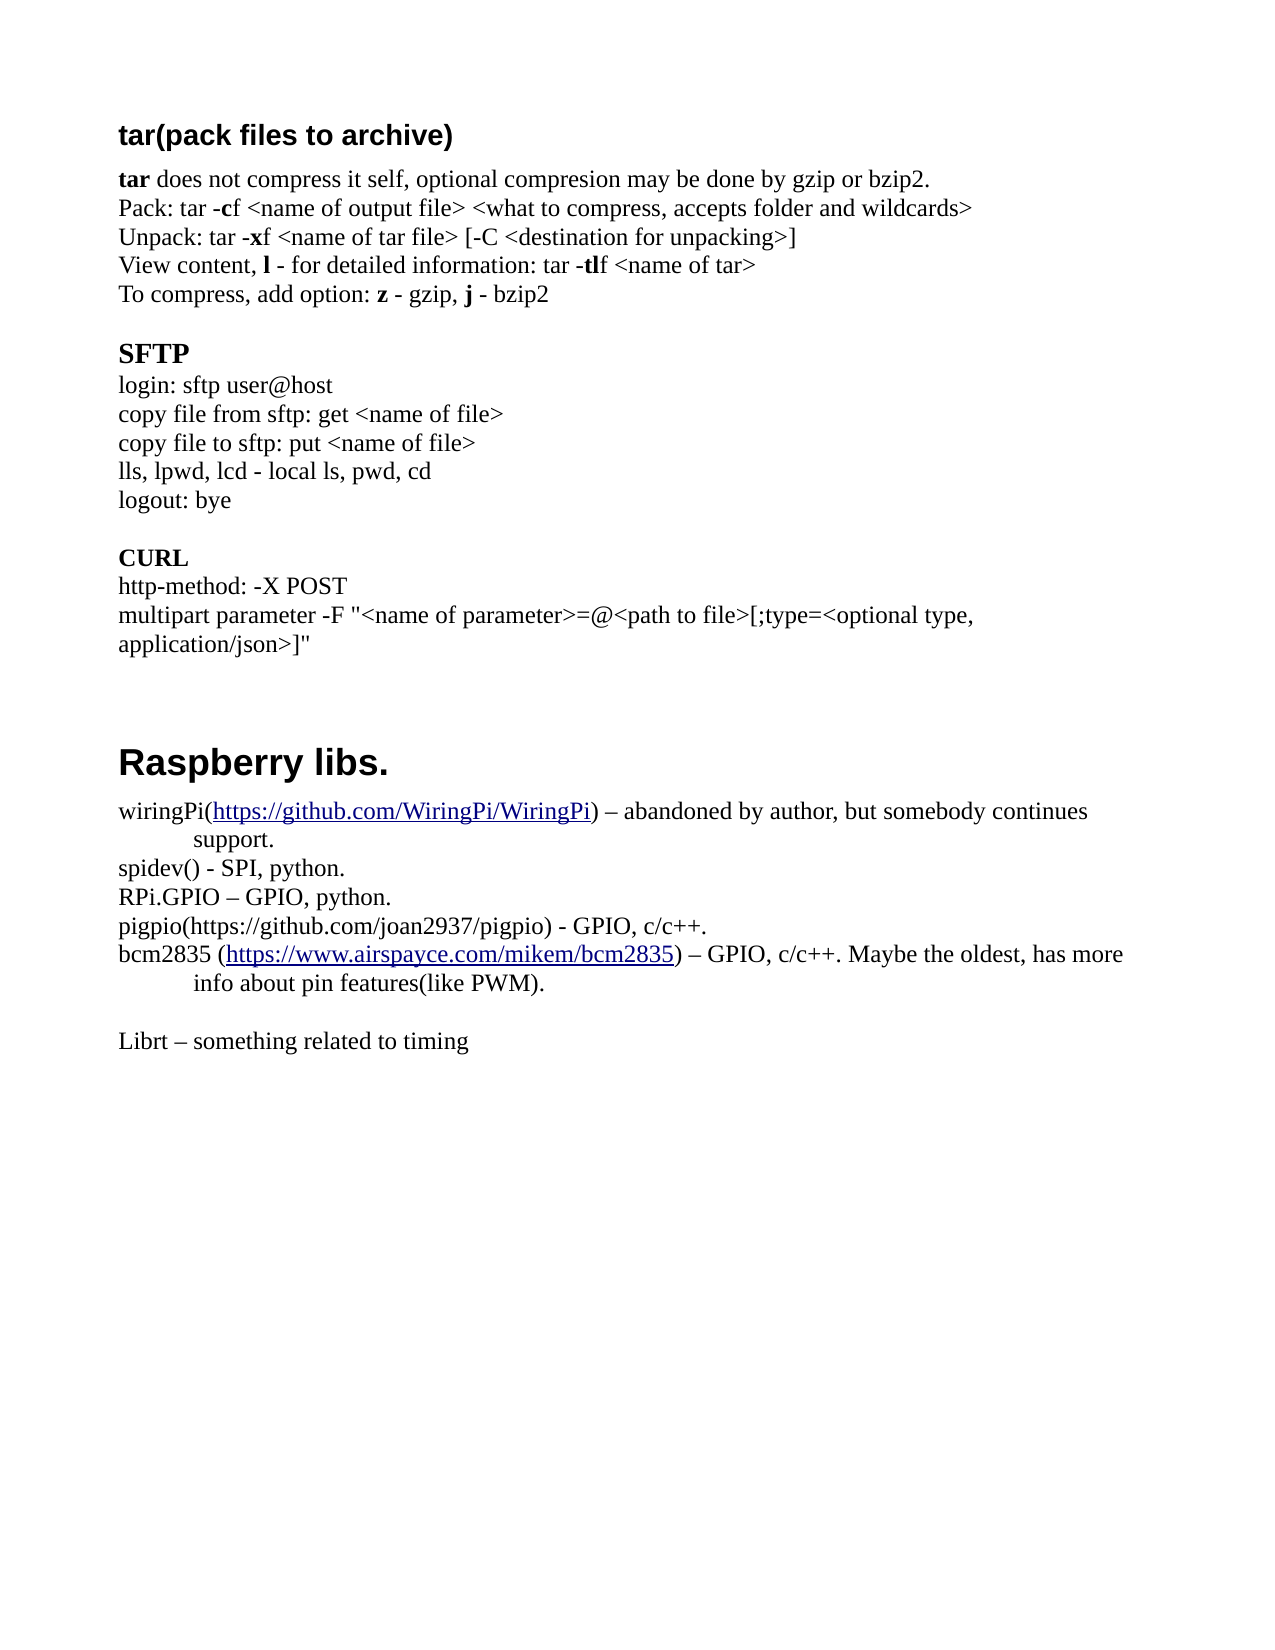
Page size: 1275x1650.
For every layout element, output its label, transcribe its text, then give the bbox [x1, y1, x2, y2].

text RPi.GPIO – GPIO, python. [118, 882, 1157, 911]
text pigpio(https://github.com/joan2937/pigpio) - GPIO, c/c++. [118, 911, 1157, 939]
text wiringPi(https://github.com/WiringPi/WiringPi) – abandoned by author, but somebody continues support. [118, 796, 1157, 853]
text spidev() - SPI, python. [118, 853, 1157, 882]
text Librt – something related to timing [118, 1026, 1157, 1054]
text http-method: -X POST [118, 571, 1157, 600]
subtitle tar(pack files to archive) [118, 118, 1157, 152]
text View content, l - for detailed information: tar -tlf <name of tar> [118, 250, 1157, 279]
text tar does not compress it self, optional compresion may be done by gzip or bzip2. [118, 164, 1157, 193]
text logout: bye [118, 485, 1157, 514]
text SFTP [118, 337, 1157, 370]
text multipart parameter -F "<name of parameter>=@<path to file>[;type=<optional type, application/json>]" [118, 600, 1157, 658]
text To compress, add option: z - gzip, j - bzip2 [118, 279, 1157, 308]
text Unpack: tar -xf <name of tar file> [-C <destination for unpacking>] [118, 222, 1157, 250]
text copy file from sftp: get <name of file> [118, 399, 1157, 428]
text login: sftp user@host [118, 370, 1157, 399]
subtitle Raspberry libs. [118, 740, 1157, 783]
text lls, lpwd, lcd - local ls, pwd, cd [118, 456, 1157, 485]
text Pack: tar -cf <name of output file> <what to compress, accepts folder and wildcards> [118, 193, 1157, 222]
text CURL [118, 543, 1157, 571]
text copy file to sftp: put <name of file> [118, 428, 1157, 456]
text bcm2835 (https://www.airspayce.com/mikem/bcm2835) – GPIO, c/c++. Maybe the oldest, has more info about pin features(like PWM). [118, 939, 1157, 997]
